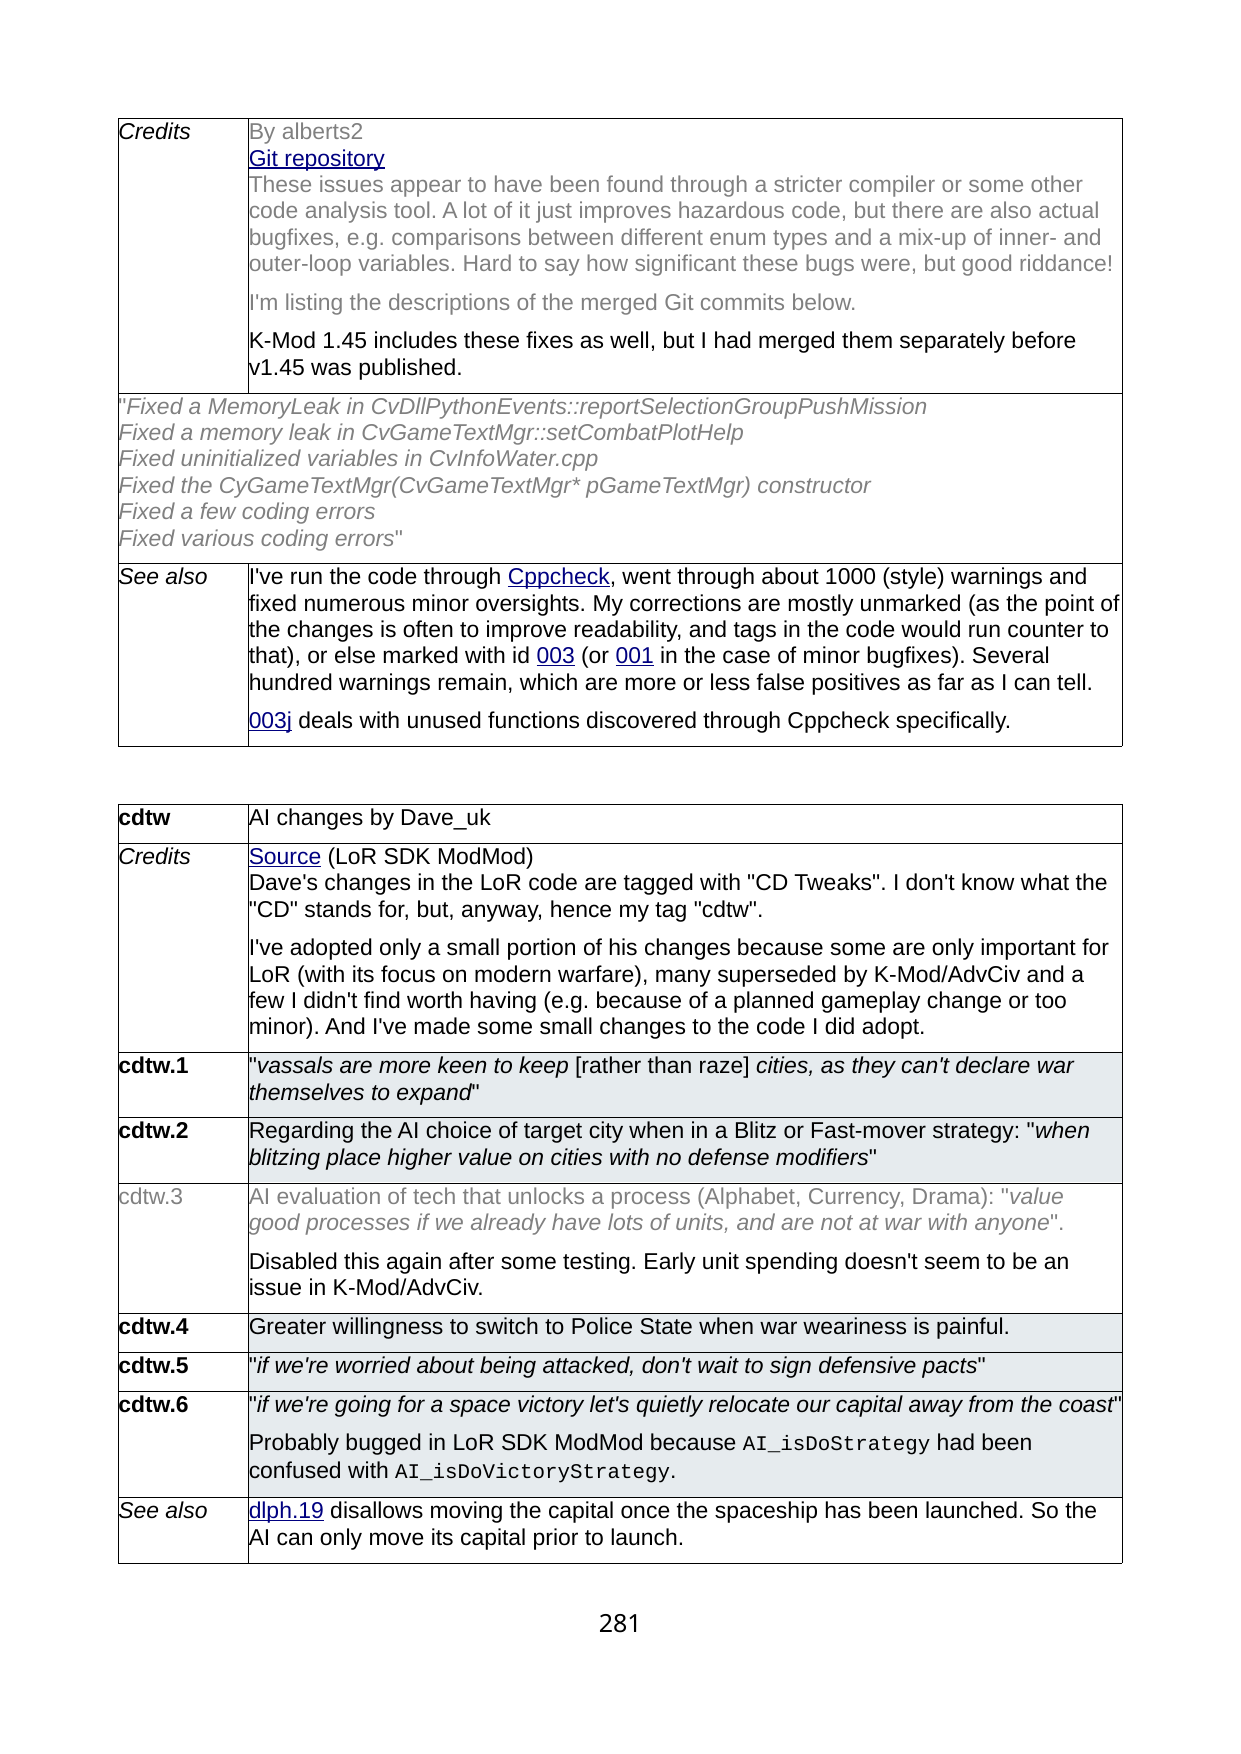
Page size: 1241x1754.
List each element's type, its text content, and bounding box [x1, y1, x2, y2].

table_cell cdtw.5 [119, 1353, 248, 1391]
table_cell cdtw.6 [119, 1392, 248, 1497]
table_cell AI evaluation of tech that unlocks a process (Alphabet, Currency, Drama): "value good processes if we already have lots of units, and are not at war with anyone". Disabled this again after some testing. Early unit spending doesn't seem to be an issue in K-Mod/AdvCiv. [249, 1184, 1122, 1313]
table_cell "vassals are more keen to keep [rather than raze] cities, as they can't declare war themselves to expand" [249, 1053, 1122, 1117]
table_cell Credits [119, 119, 248, 393]
table_cell See also [119, 564, 248, 746]
table_cell Greater willingness to switch to Police State when war weariness is painful. [249, 1314, 1122, 1352]
table_cell cdtw.1 [119, 1053, 248, 1117]
table_cell Source (LoR SDK ModMod) Dave's changes in the LoR code are tagged with "CD Tweaks". I don't know what the "CD" stands for, but, anyway, hence my tag "cdtw". I've adopted only a small portion of his changes because some are only important for LoR (with its focus on modern warfare), many superseded by K-Mod/AdvCiv and a few I didn't find worth having (e.g. because of a planned gameplay change or too minor). And I've made some small changes to the code I did adopt. [249, 844, 1122, 1052]
table_cell Regarding the AI choice of target city when in a Blitz or Fast-mover strategy: "when blitzing place higher value on cities with no defense modifiers" [249, 1118, 1122, 1182]
table_cell cdtw.4 [119, 1314, 248, 1352]
table_cell "if we're worried about being attacked, don't wait to sign defensive pacts" [249, 1353, 1122, 1391]
table_cell See also [119, 1498, 248, 1562]
table_header cdtw [119, 805, 248, 843]
table_cell "if we're going for a space victory let's quietly relocate our capital away from the coast" Probably bugged in LoR SDK ModMod because AI_isDoStrategy had been confused with AI_isDoVictoryStrategy. [249, 1392, 1122, 1497]
table_cell dlph.19 disallows moving the capital once the spaceship has been launched. So the AI can only move its capital prior to launch. [249, 1498, 1122, 1562]
table_header AI changes by Dave_uk [249, 805, 1122, 843]
table_cell cdtw.2 [119, 1118, 248, 1182]
table_cell Credits [119, 844, 248, 1052]
table_cell I've run the code through Cppcheck, went through about 1000 (style) warnings and fixed numerous minor oversights. My corrections are mostly unmarked (as the point of the changes is often to improve readability, and tags in the code would run counter to that), or else marked with id 003 (or 001 in the case of minor bugfixes). Several hundred warnings remain, which are more or less false positives as far as I can tell. 003j deals with unused functions discovered through Cppcheck specifically. [249, 564, 1122, 746]
table_cell "Fixed a MemoryLeak in CvDllPythonEvents::reportSelectionGroupPushMission Fixed a memory leak in CvGameTextMgr::setCombatPlotHelp Fixed uninitialized variables in CvInfoWater.cpp Fixed the CyGameTextMgr(CvGameTextMgr* pGameTextMgr) constructor Fixed a few coding errors Fixed various coding errors" [119, 394, 1122, 563]
table_cell By alberts2 Git repository These issues appear to have been found through a stricter compiler or some other code analysis tool. A lot of it just improves hazardous code, but there are also actual bugfixes, e.g. comparisons between different enum types and a mix-up of inner- and outer-loop variables. Hard to say how significant these bugs were, but good riddance! I'm listing the descriptions of the merged Git commits below. K-Mod 1.45 includes these fixes as well, but I had merged them separately before v1.45 was published. [249, 119, 1122, 393]
table_cell cdtw.3 [119, 1184, 248, 1313]
